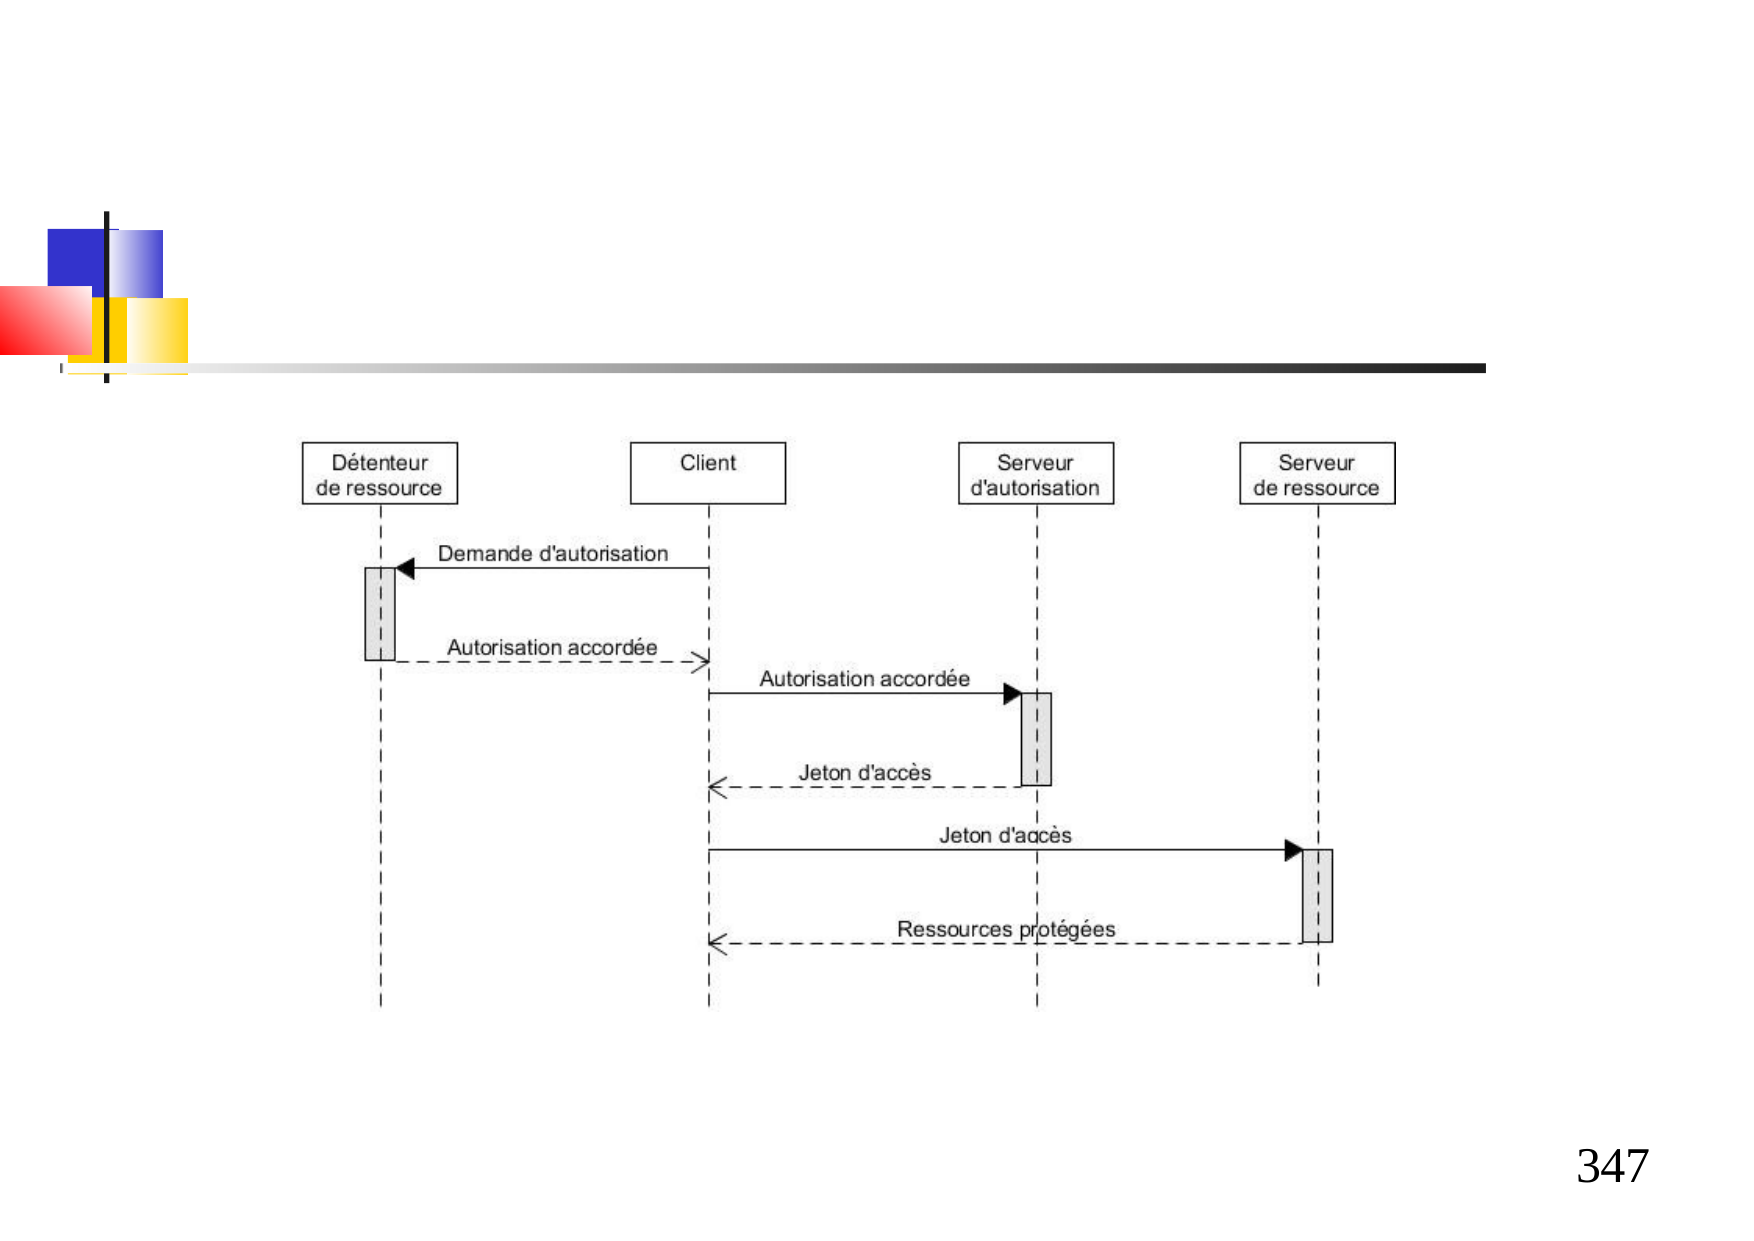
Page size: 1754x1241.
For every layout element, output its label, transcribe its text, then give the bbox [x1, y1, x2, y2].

slide_number 347 [1569, 1135, 1660, 1241]
picture [0, 285, 92, 355]
picture [296, 436, 1396, 1012]
picture [60, 229, 1486, 384]
